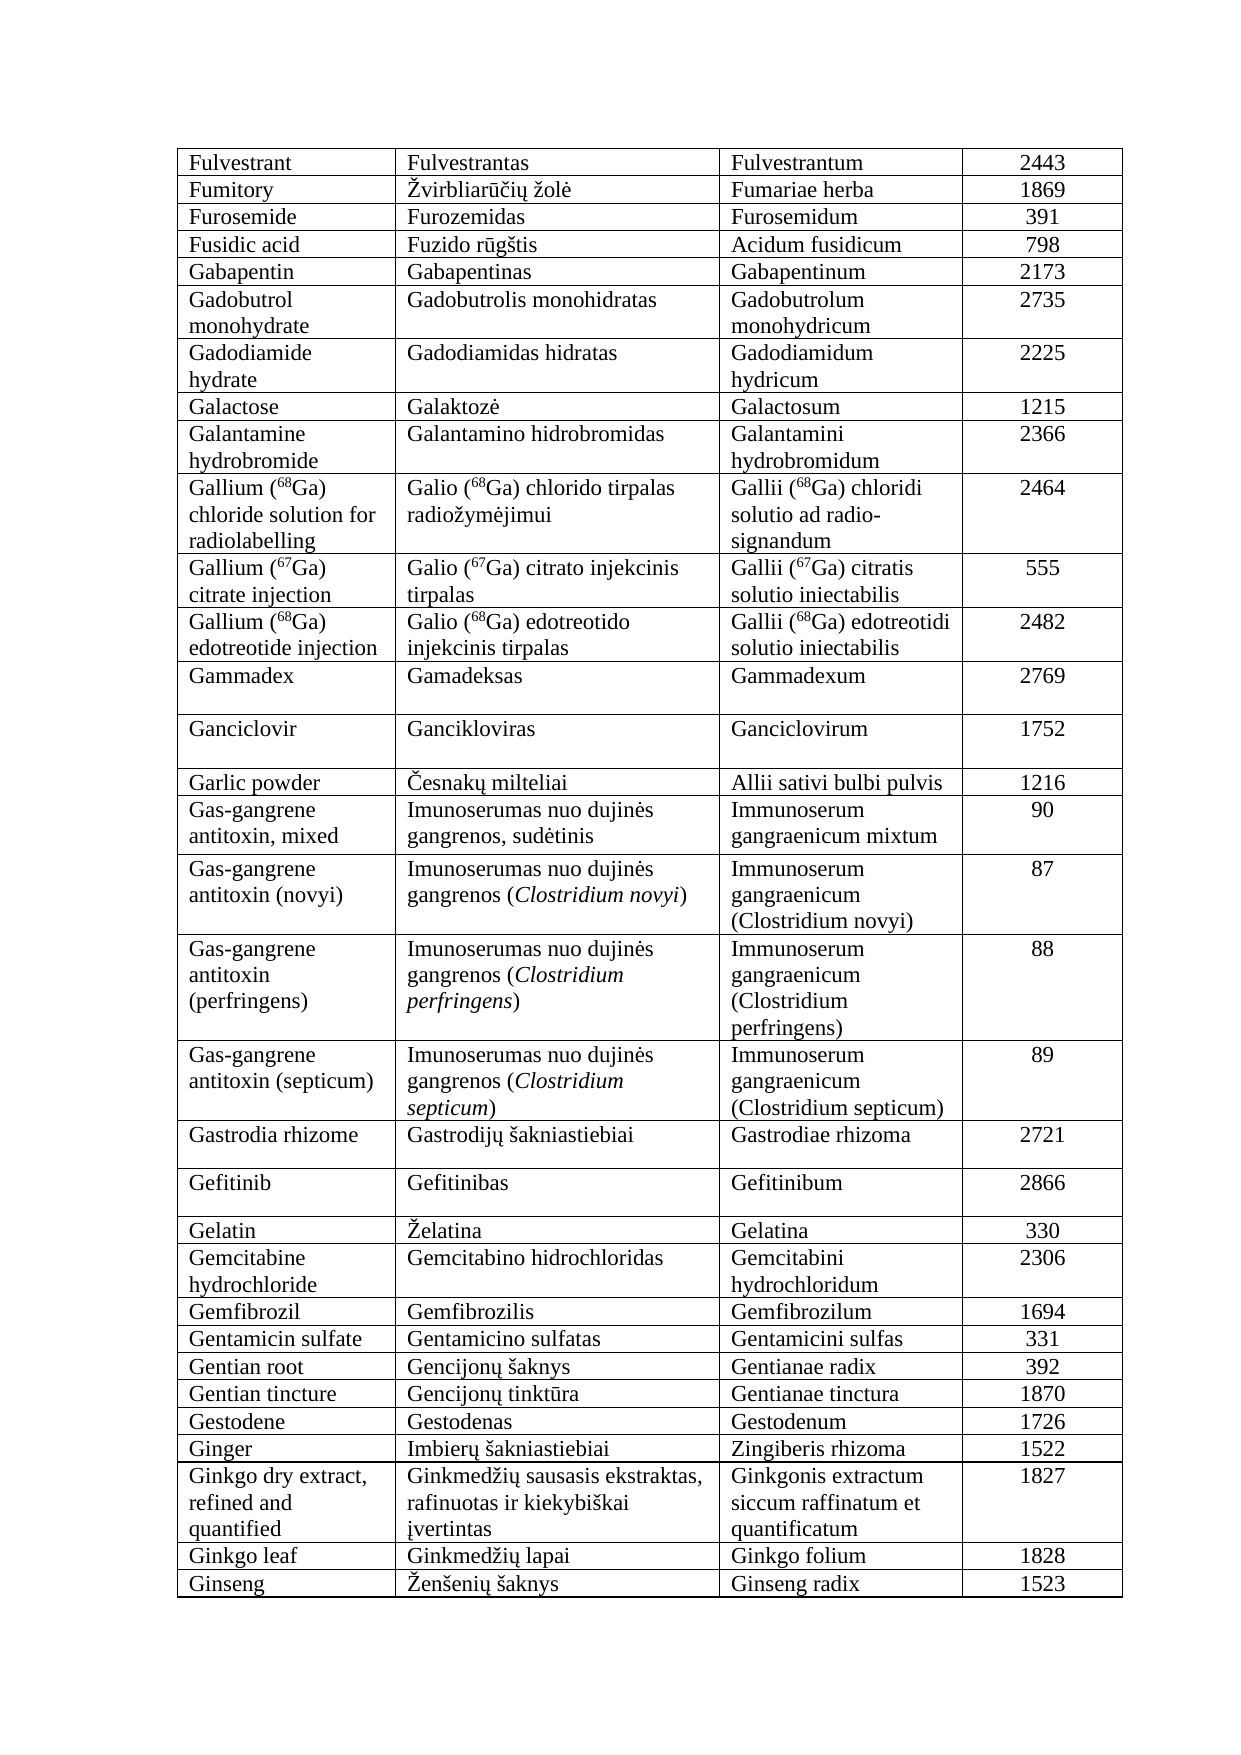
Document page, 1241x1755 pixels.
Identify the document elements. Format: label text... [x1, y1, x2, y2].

table_cell Gamadeksas [396, 662, 719, 714]
table_cell Gallii (68Ga) chloridi solutio ad radio-signandum [720, 474, 962, 553]
table_cell 1752 [963, 715, 1122, 767]
table_cell Ženšenių šaknys [396, 1570, 719, 1596]
table_cell Imunoserumas nuo dujinės gangrenos (Clostridium novyi) [396, 855, 719, 934]
table_cell Gadobutrolis monohidratas [396, 286, 719, 338]
table_cell Acidum fusidicum [720, 231, 962, 257]
table_cell Galio (68Ga) chlorido tirpalas radiožymėjimui [396, 474, 719, 553]
table_cell Želatina [396, 1217, 719, 1243]
table_cell 2721 [963, 1121, 1122, 1168]
table_cell Gas-gangrene antitoxin (novyi) [178, 855, 395, 934]
table_cell Zingiberis rhizoma [720, 1435, 962, 1461]
table_cell Fulvestrant [178, 149, 395, 175]
table_cell Gemfibrozilis [396, 1298, 719, 1324]
table_cell 555 [963, 554, 1122, 607]
table_cell Gallii (67Ga) citratis solutio iniectabilis [720, 554, 962, 607]
table_cell Fumitory [178, 176, 395, 202]
table_cell Gammadexum [720, 662, 962, 714]
table_cell Immunoserum gangraenicum (Clostridium perfringens) [720, 935, 962, 1040]
table_cell 2443 [963, 149, 1122, 175]
table_cell Ginkmedžių sausasis ekstraktas, rafinuotas ir kiekybiškai įvertintas [396, 1463, 719, 1542]
table_cell Fulvestrantas [396, 149, 719, 175]
table_cell Galantamini hydrobromidum [720, 421, 962, 473]
table_cell 2173 [963, 258, 1122, 284]
table_cell Gemcitabine hydrochloride [178, 1244, 395, 1297]
table_cell Ginkgo dry extract, refined and quantified [178, 1463, 395, 1542]
table_cell Gadodiamidum hydricum [720, 339, 962, 392]
table_cell 1694 [963, 1298, 1122, 1324]
table_cell Furosemidum [720, 204, 962, 230]
table_cell Gentamicino sulfatas [396, 1326, 719, 1352]
table_cell Gentian tincture [178, 1380, 395, 1407]
table_cell Ganciclovir [178, 715, 395, 767]
table_cell Ginger [178, 1435, 395, 1461]
table_cell Gentianae radix [720, 1353, 962, 1379]
table_cell Gencijonų tinktūra [396, 1380, 719, 1407]
table_cell 1827 [963, 1463, 1122, 1542]
table_cell Gemcitabino hidrochloridas [396, 1244, 719, 1297]
table_cell 2464 [963, 474, 1122, 553]
table_cell Gammadex [178, 662, 395, 714]
table_cell 330 [963, 1217, 1122, 1243]
table_cell Allii sativi bulbi pulvis [720, 769, 962, 795]
table_cell Gemfibrozilum [720, 1298, 962, 1324]
table_cell 392 [963, 1353, 1122, 1379]
table_cell 1522 [963, 1435, 1122, 1461]
table_cell 2769 [963, 662, 1122, 714]
table_cell Gemcitabini hydrochloridum [720, 1244, 962, 1297]
table_cell Garlic powder [178, 769, 395, 795]
table_cell 1870 [963, 1380, 1122, 1407]
table_cell Galaktozė [396, 393, 719, 419]
table_cell Ginkmedžių lapai [396, 1543, 719, 1569]
table_cell Imunoserumas nuo dujinės gangrenos (Clostridium septicum) [396, 1041, 719, 1120]
table_cell Gestodenas [396, 1408, 719, 1434]
table_cell 1523 [963, 1570, 1122, 1596]
table_cell 798 [963, 231, 1122, 257]
table_cell 2306 [963, 1244, 1122, 1297]
table_cell Gastrodia rhizome [178, 1121, 395, 1168]
table_cell 2482 [963, 608, 1122, 661]
table_cell Gefitinibum [720, 1169, 962, 1216]
table_cell Ginkgonis extractum siccum raffinatum et quantificatum [720, 1463, 962, 1542]
table_cell Gadodiamide hydrate [178, 339, 395, 392]
table_cell Gastrodijų šakniastiebiai [396, 1121, 719, 1168]
table_cell Gastrodiae rhizoma [720, 1121, 962, 1168]
table_cell 88 [963, 935, 1122, 1040]
table_cell Fuzido rūgštis [396, 231, 719, 257]
table_cell Gabapentin [178, 258, 395, 284]
table_cell Gallii (68Ga) edotreotidi solutio iniectabilis [720, 608, 962, 661]
table_cell 331 [963, 1326, 1122, 1352]
table_cell Imbierų šakniastiebiai [396, 1435, 719, 1461]
table_cell 2225 [963, 339, 1122, 392]
table_cell 1726 [963, 1408, 1122, 1434]
table_cell Gelatina [720, 1217, 962, 1243]
table_cell Gelatin [178, 1217, 395, 1243]
table_cell Gadobutrolum monohydricum [720, 286, 962, 338]
table_cell Furosemide [178, 204, 395, 230]
table_cell Imunoserumas nuo dujinės gangrenos (Clostridium perfringens) [396, 935, 719, 1040]
table_cell Žvirbliarūčių žolė [396, 176, 719, 202]
table_cell 1869 [963, 176, 1122, 202]
table_cell Immunoserum gangraenicum (Clostridium septicum) [720, 1041, 962, 1120]
table_cell 2366 [963, 421, 1122, 473]
table_cell Galio (67Ga) citrato injekcinis tirpalas [396, 554, 719, 607]
table_cell Gestodene [178, 1408, 395, 1434]
table_cell Ganciclovirum [720, 715, 962, 767]
table_cell Galactosum [720, 393, 962, 419]
table_cell 87 [963, 855, 1122, 934]
table_cell Imunoserumas nuo dujinės gangrenos, sudėtinis [396, 796, 719, 854]
table_cell Gas-gangrene antitoxin (perfringens) [178, 935, 395, 1040]
table_cell Gas-gangrene antitoxin (septicum) [178, 1041, 395, 1120]
table_cell Furozemidas [396, 204, 719, 230]
table_cell Gemfibrozil [178, 1298, 395, 1324]
table_cell Česnakų milteliai [396, 769, 719, 795]
table_cell Gancikloviras [396, 715, 719, 767]
table_cell Fusidic acid [178, 231, 395, 257]
table_cell Gentamicin sulfate [178, 1326, 395, 1352]
table_cell Ginkgo leaf [178, 1543, 395, 1569]
table_cell Galantamine hydrobromide [178, 421, 395, 473]
table_cell Ginseng radix [720, 1570, 962, 1596]
table_cell Gadobutrol monohydrate [178, 286, 395, 338]
table_cell 90 [963, 796, 1122, 854]
table_cell Immunoserum gangraenicum mixtum [720, 796, 962, 854]
table_cell 391 [963, 204, 1122, 230]
table_cell Gentian root [178, 1353, 395, 1379]
table_cell Ginkgo folium [720, 1543, 962, 1569]
table_cell 89 [963, 1041, 1122, 1120]
table_cell Gadodiamidas hidratas [396, 339, 719, 392]
table_cell Fulvestrantum [720, 149, 962, 175]
table_cell Gentianae tinctura [720, 1380, 962, 1407]
table_cell 2735 [963, 286, 1122, 338]
table_cell Gallium (67Ga) citrate injection [178, 554, 395, 607]
table_cell Gefitinibas [396, 1169, 719, 1216]
table_cell Gentamicini sulfas [720, 1326, 962, 1352]
table_cell Gallium (68Ga) edotreotide injection [178, 608, 395, 661]
table_cell Immunoserum gangraenicum (Clostridium novyi) [720, 855, 962, 934]
table_cell 1215 [963, 393, 1122, 419]
table_cell Ginseng [178, 1570, 395, 1596]
table_cell 2866 [963, 1169, 1122, 1216]
table_cell 1216 [963, 769, 1122, 795]
table_cell Fumariae herba [720, 176, 962, 202]
table_cell 1828 [963, 1543, 1122, 1569]
table_cell Gefitinib [178, 1169, 395, 1216]
table_cell Gencijonų šaknys [396, 1353, 719, 1379]
table_cell Gabapentinum [720, 258, 962, 284]
table_cell Gas-gangrene antitoxin, mixed [178, 796, 395, 854]
table_cell Gestodenum [720, 1408, 962, 1434]
table_cell Galantamino hidrobromidas [396, 421, 719, 473]
table_cell Galio (68Ga) edotreotido injekcinis tirpalas [396, 608, 719, 661]
table_cell Galactose [178, 393, 395, 419]
table_cell Gallium (68Ga) chloride solution for radiolabelling [178, 474, 395, 553]
table_cell Gabapentinas [396, 258, 719, 284]
